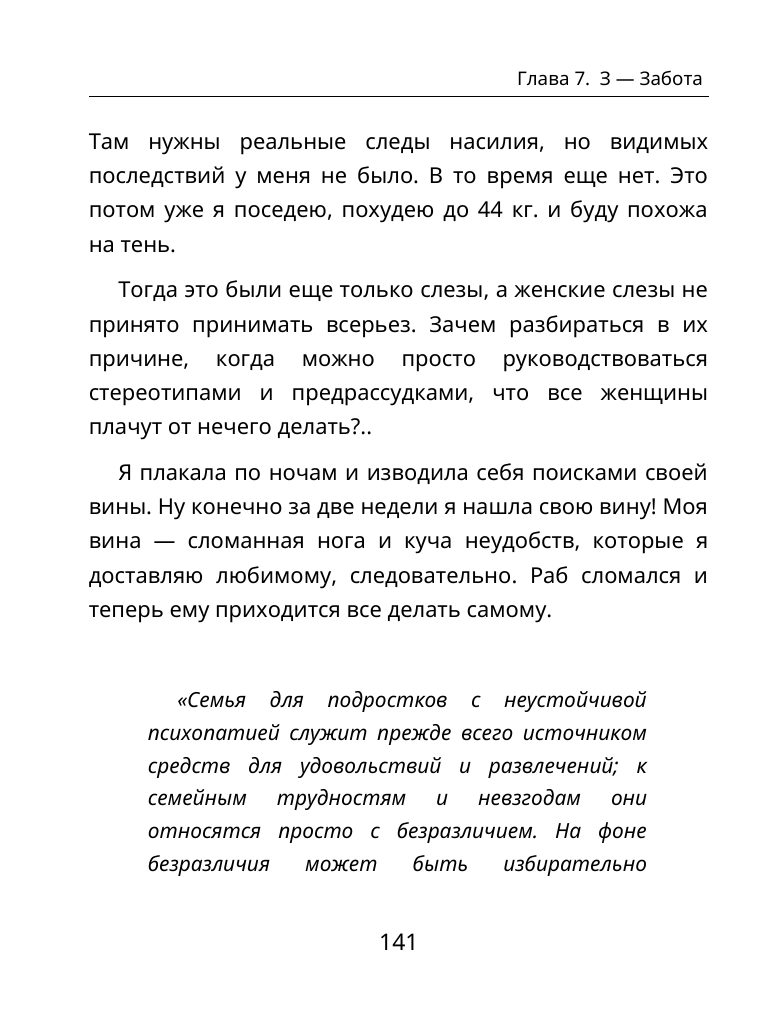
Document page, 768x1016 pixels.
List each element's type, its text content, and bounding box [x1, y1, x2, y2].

text «Семья для подростков с неустойчивой психопатией служит прежде всего источником средств для удовольствий и развлечений; к семейным трудностям и невзгодам они относятся просто с безразличием. На фоне безразличия может быть избирательно [148, 686, 649, 877]
text Там нужны реальные следы насилия, но видимых последствий у меня не было. В то время еще нет. Это потом уже я поседею, похудею до 44 кг. и буду похожа на тень. [88, 126, 709, 258]
text Я плакала по ночам и изводила себя поисками своей вины. Ну конечно за две недели я нашла свою вину! Моя вина — сломанная нога и куча неудобств, которые я доставляю любимому, следовательно. Раб сломался и теперь ему приходится все делать самому. [88, 457, 709, 623]
text Тогда это были еще только слезы, а женские слезы не принято принимать всерьез. Зачем разбираться в их причине, когда можно просто руководствоваться стереотипами и предрассудками, что все женщины плачут от нечего делать?.. [88, 274, 709, 441]
